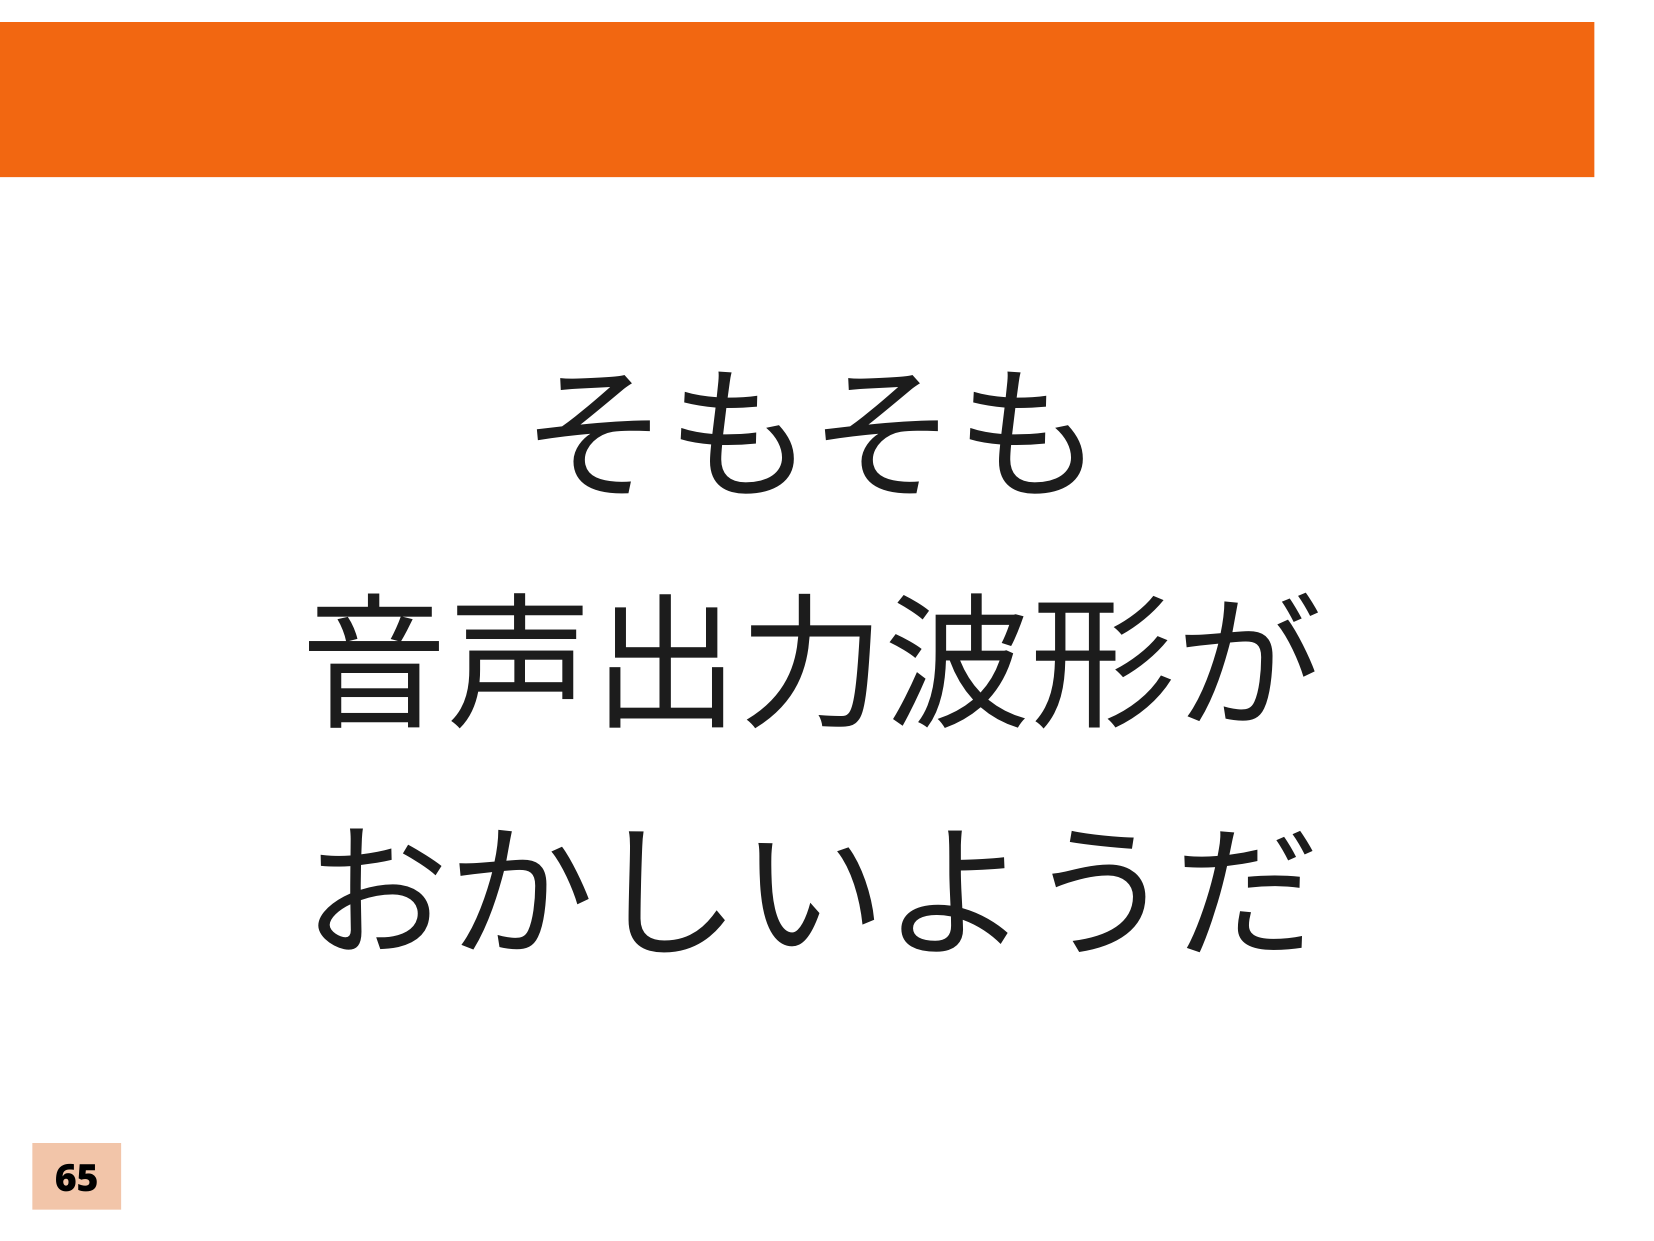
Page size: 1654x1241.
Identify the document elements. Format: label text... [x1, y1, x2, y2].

list そもそも 音声出力波形が おかしいようだ [59, 201, 1565, 1105]
